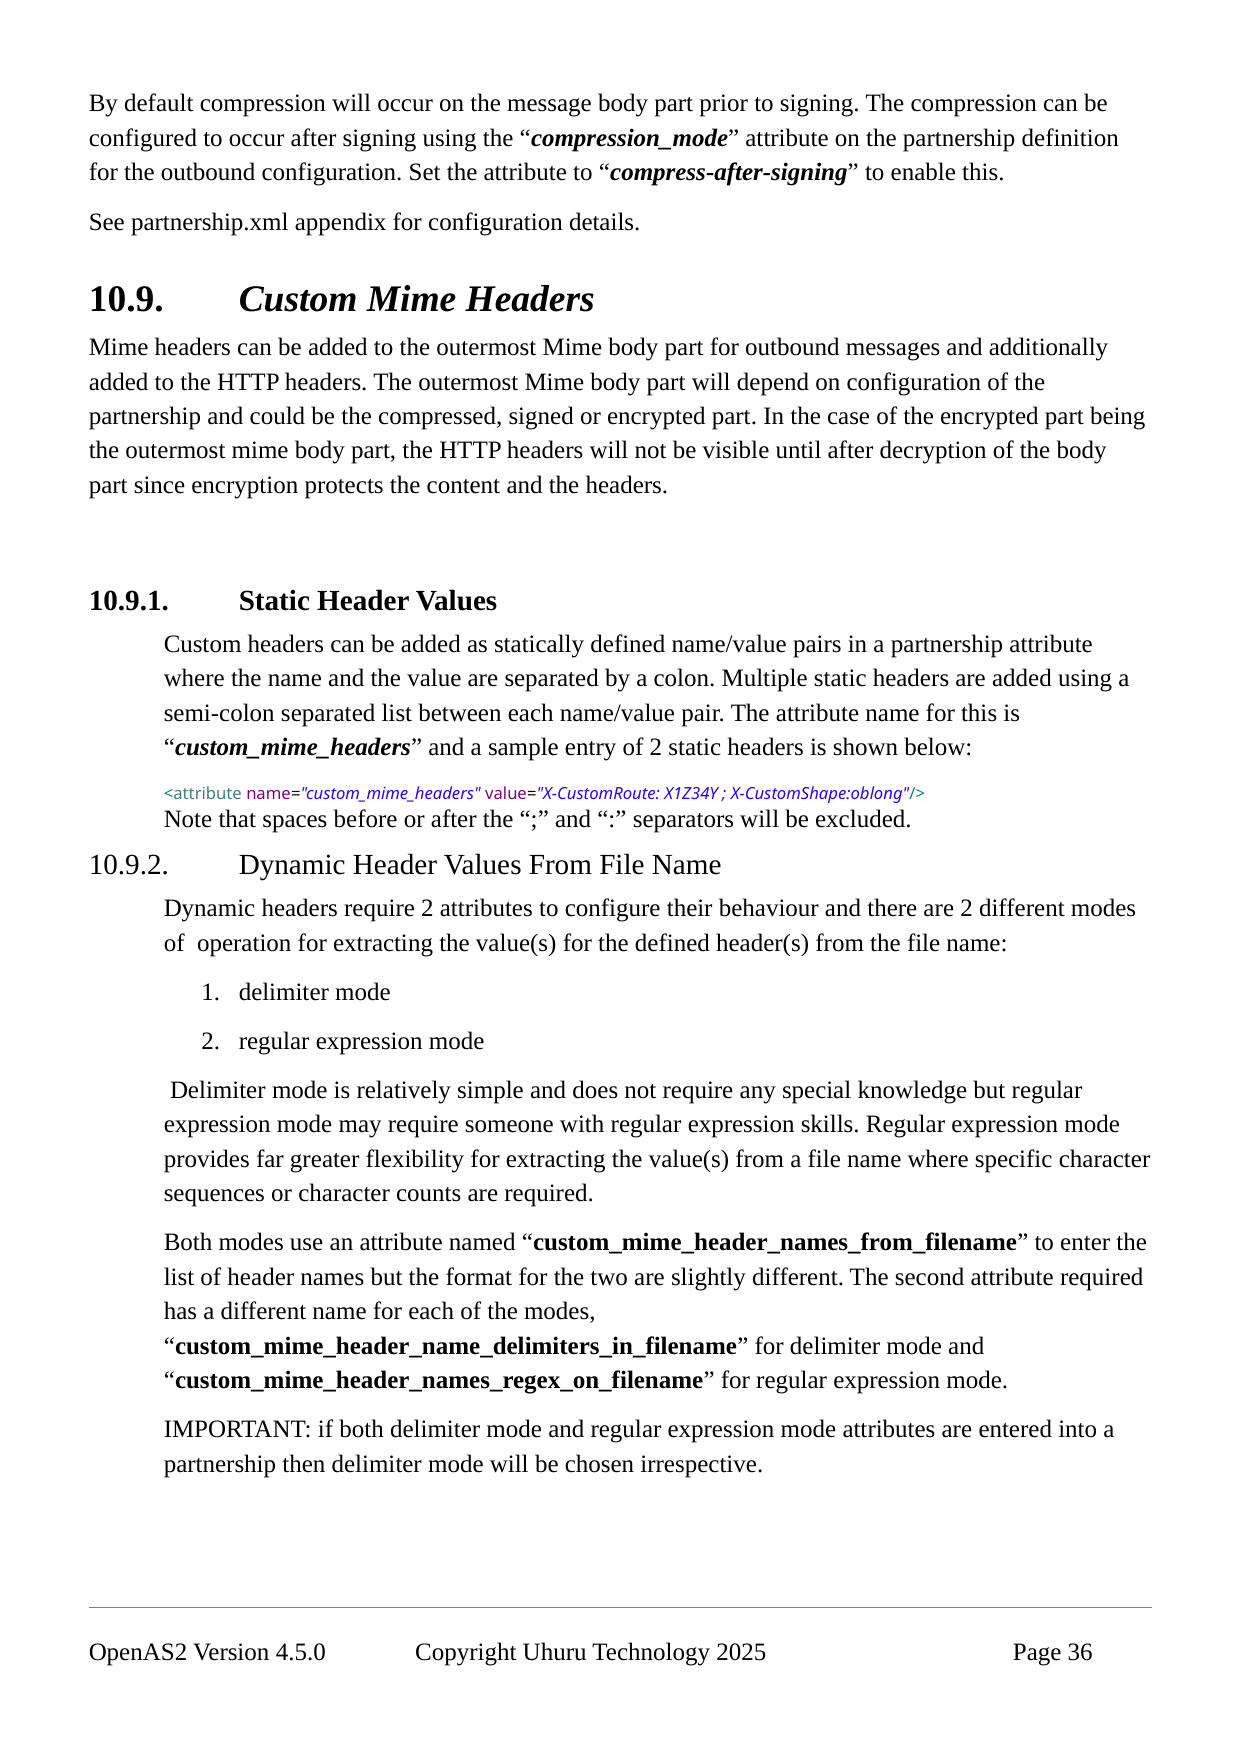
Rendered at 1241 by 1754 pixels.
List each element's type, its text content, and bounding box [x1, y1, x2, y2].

text IMPORTANT: if both delimiter mode and regular expression mode attributes are entered into a partnership then delimiter mode will be chosen irrespective. [163, 1414, 1152, 1478]
text Both modes use an attribute named “custom_mime_header_names_from_filename” to enter the list of header names but the format for the two are slightly different. The second attribute required has a different name for each of the modes, “custom_mime_header_name_delimiters_in_filename” for delimiter mode and “custom_mime_header_names_regex_on_filename” for regular expression mode. [163, 1227, 1152, 1394]
text Mime headers can be added to the outermost Mime body part for outbound messages and additionally added to the HTTP headers. The outermost Mime body part will depend on configuration of the partnership and could be the compressed, signed or encrypted part. In the case of the encrypted part being the outermost mime body part, the HTTP headers will not be visible until after decryption of the body part since encryption protects the content and the headers. [88, 332, 1152, 499]
subtitle Static Header Values [88, 583, 1152, 616]
text Note that spaces before or after the “;” and “:” separators will be excluded. [88, 804, 1152, 833]
text Delimiter mode is relatively simple and does not require any special knowledge but regular expression mode may require someone with regular expression skills. Regular expression mode provides far greater flexibility for extracting the value(s) from a file name where specific character sequences or character counts are required. [163, 1075, 1152, 1207]
text By default compression will occur on the message body part prior to signing. The compression can be configured to occur after signing using the “compression_mode” attribute on the partnership definition for the outbound configuration. Set the attribute to “compress-after-signing” to enable this. [88, 88, 1152, 186]
list regular expression mode [201, 1026, 1152, 1055]
text <attribute name="custom_mime_headers" value="X-CustomRoute: X1Z34Y ; X-CustomShape:oblong"/> [163, 781, 1152, 804]
text Custom headers can be added as statically defined name/value pairs in a partnership attribute where the name and the value are separated by a colon. Multiple static headers are added using a semi-colon separated list between each name/value pair. The attribute name for this is “custom_mime_headers” and a sample entry of 2 static headers is shown below: [163, 629, 1152, 761]
text See partnership.xml appendix for configuration details. [88, 207, 1152, 235]
subtitle Dynamic Header Values From File Name [88, 847, 1152, 881]
text Dynamic headers require 2 attributes to configure their behaviour and there are 2 different modes of operation for extracting the value(s) for the defined header(s) from the file name: [163, 893, 1152, 957]
subtitle Custom Mime Headers [88, 276, 1152, 319]
list delimiter mode [201, 977, 1152, 1006]
